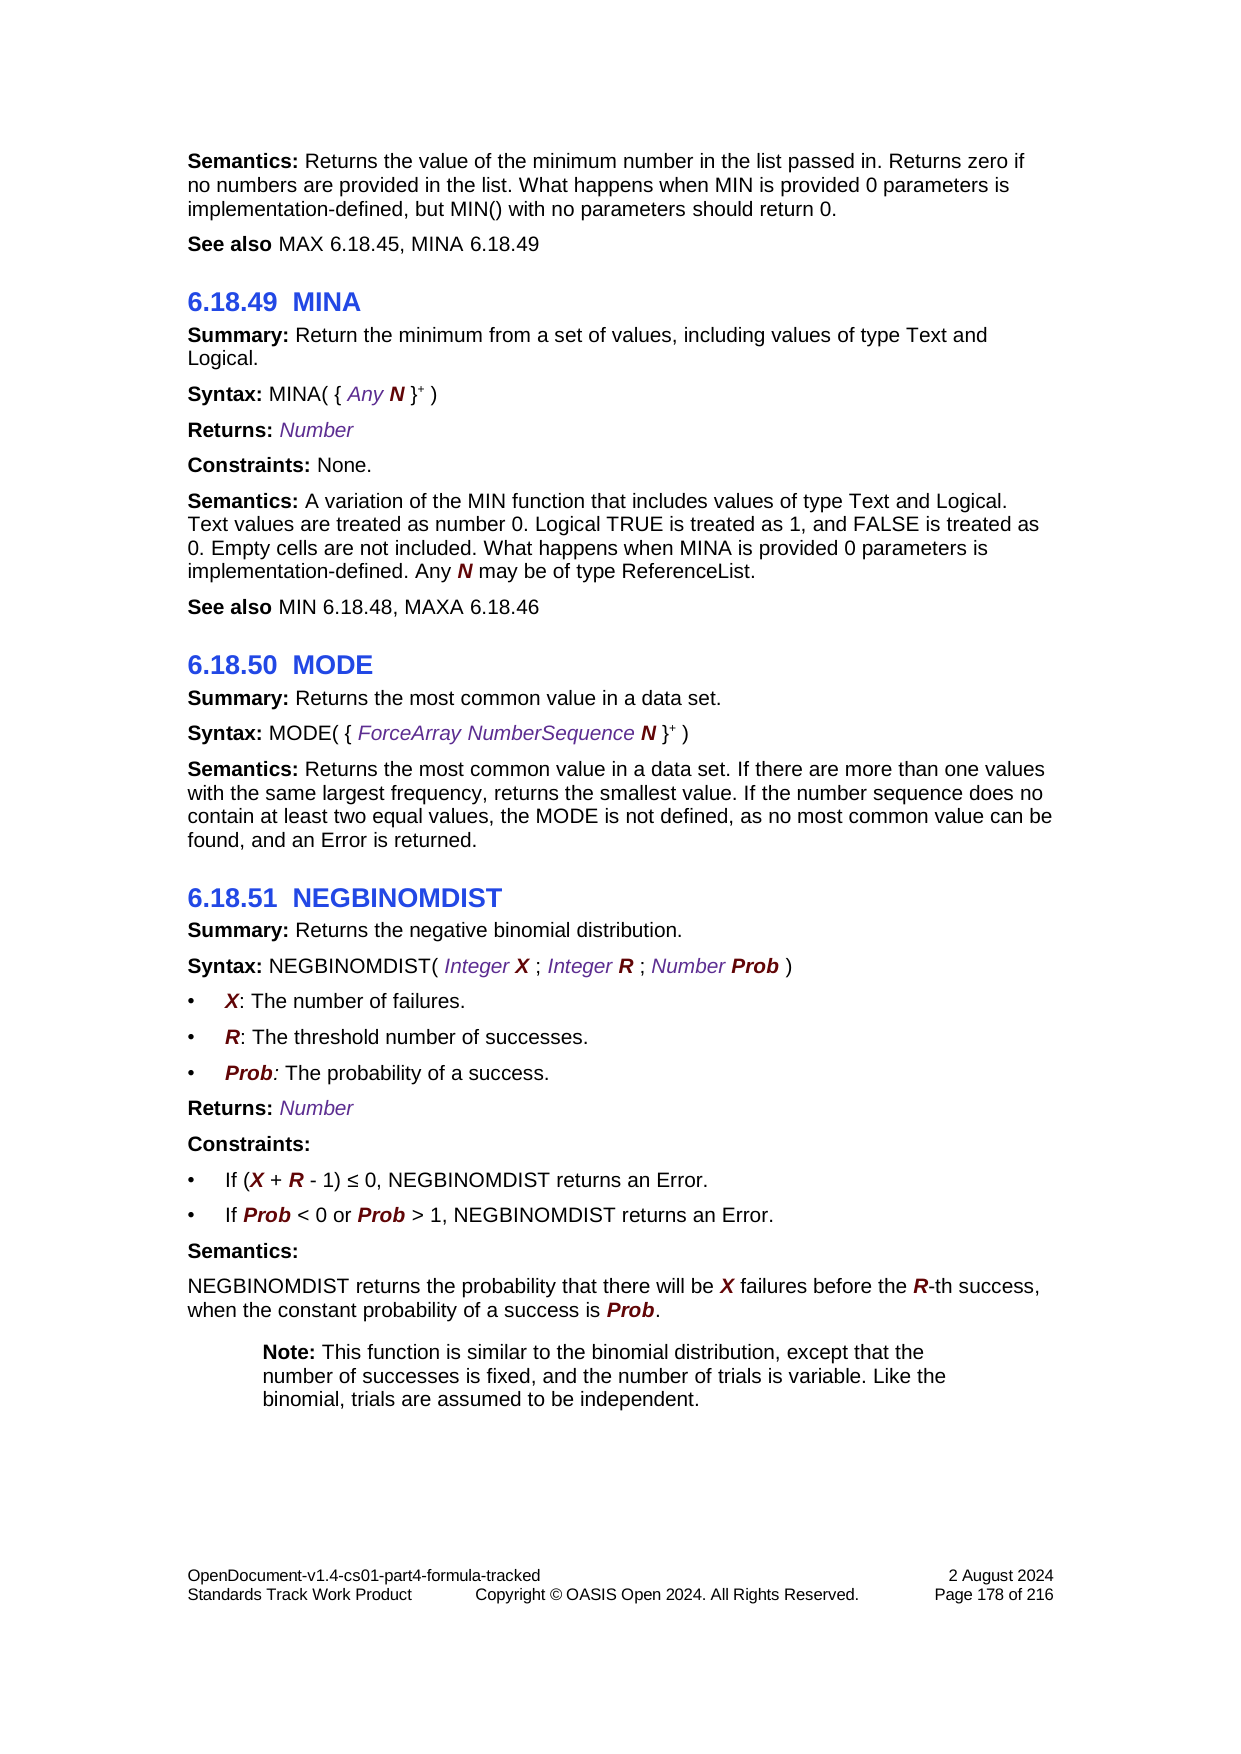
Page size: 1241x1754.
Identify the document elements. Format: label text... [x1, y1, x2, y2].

list If Prob < 0 or Prob > 1, NEGBINOMDIST returns an Error. [187, 1204, 1053, 1227]
text Constraints: [187, 1132, 1053, 1156]
text Returns: Number [187, 1097, 1053, 1120]
list R: The threshold number of successes. [187, 1026, 1053, 1049]
text Summary: Returns the negative binomial distribution. [187, 919, 1053, 942]
subtitle MINA [187, 287, 1053, 317]
list If (X + R - 1) ≤ 0, NEGBINOMDIST returns an Error. [187, 1168, 1053, 1192]
text Semantics: [187, 1239, 1053, 1263]
text Constraints: None. [187, 454, 1053, 477]
text Semantics: Returns the most common value in a data set. If there are more than one values with the same largest frequency, returns the smallest value. If the number sequence does no contain at least two equal values, the MODE is not defined, as no most common value can be found, and an Error is returned. [187, 757, 1053, 852]
text Semantics: Returns the value of the minimum number in the list passed in. Returns zero if no numbers are provided in the list. What happens when MIN is provided 0 parameters is implementation-defined, but MIN() with no parameters should return 0. [187, 150, 1053, 221]
list Prob: The probability of a success. [187, 1061, 1053, 1085]
text Summary: Returns the most common value in a data set. [187, 686, 1053, 710]
list X: The number of failures. [187, 990, 1053, 1013]
text See also MIN 6.18.48, MAXA 6.18.46 [187, 596, 1053, 619]
text See also MAX 6.18.45, MINA 6.18.49 [187, 233, 1053, 256]
text Semantics: A variation of the MIN function that includes values of type Text and Logical. Text values are treated as number 0. Logical TRUE is treated as 1, and FALSE is treated as 0. Empty cells are not included. What happens when MINA is provided 0 parameters is implementation-defined. Any N may be of type ReferenceList. [187, 489, 1053, 583]
text Note: This function is similar to the binomial distribution, except that the number of successes is fixed, and the number of trials is variable. Like the binomial, trials are assumed to be independent. [262, 1341, 978, 1411]
text Returns: Number [187, 418, 1053, 442]
subtitle NEGBINOMDIST [187, 883, 1053, 913]
text NEGBINOMDIST returns the probability that there will be X failures before the R-th success, when the constant probability of a success is Prob. [187, 1275, 1053, 1322]
text Syntax: MINA( { Any N }+ ) [187, 382, 1053, 406]
text Summary: Return the minimum from a set of values, including values of type Text and Logical. [187, 323, 1053, 370]
text Syntax: MODE( { ForceArray NumberSequence N }+ ) [187, 722, 1053, 745]
subtitle MODE [187, 650, 1053, 680]
text Syntax: NEGBINOMDIST( Integer X ; Integer R ; Number Prob ) [187, 954, 1053, 978]
